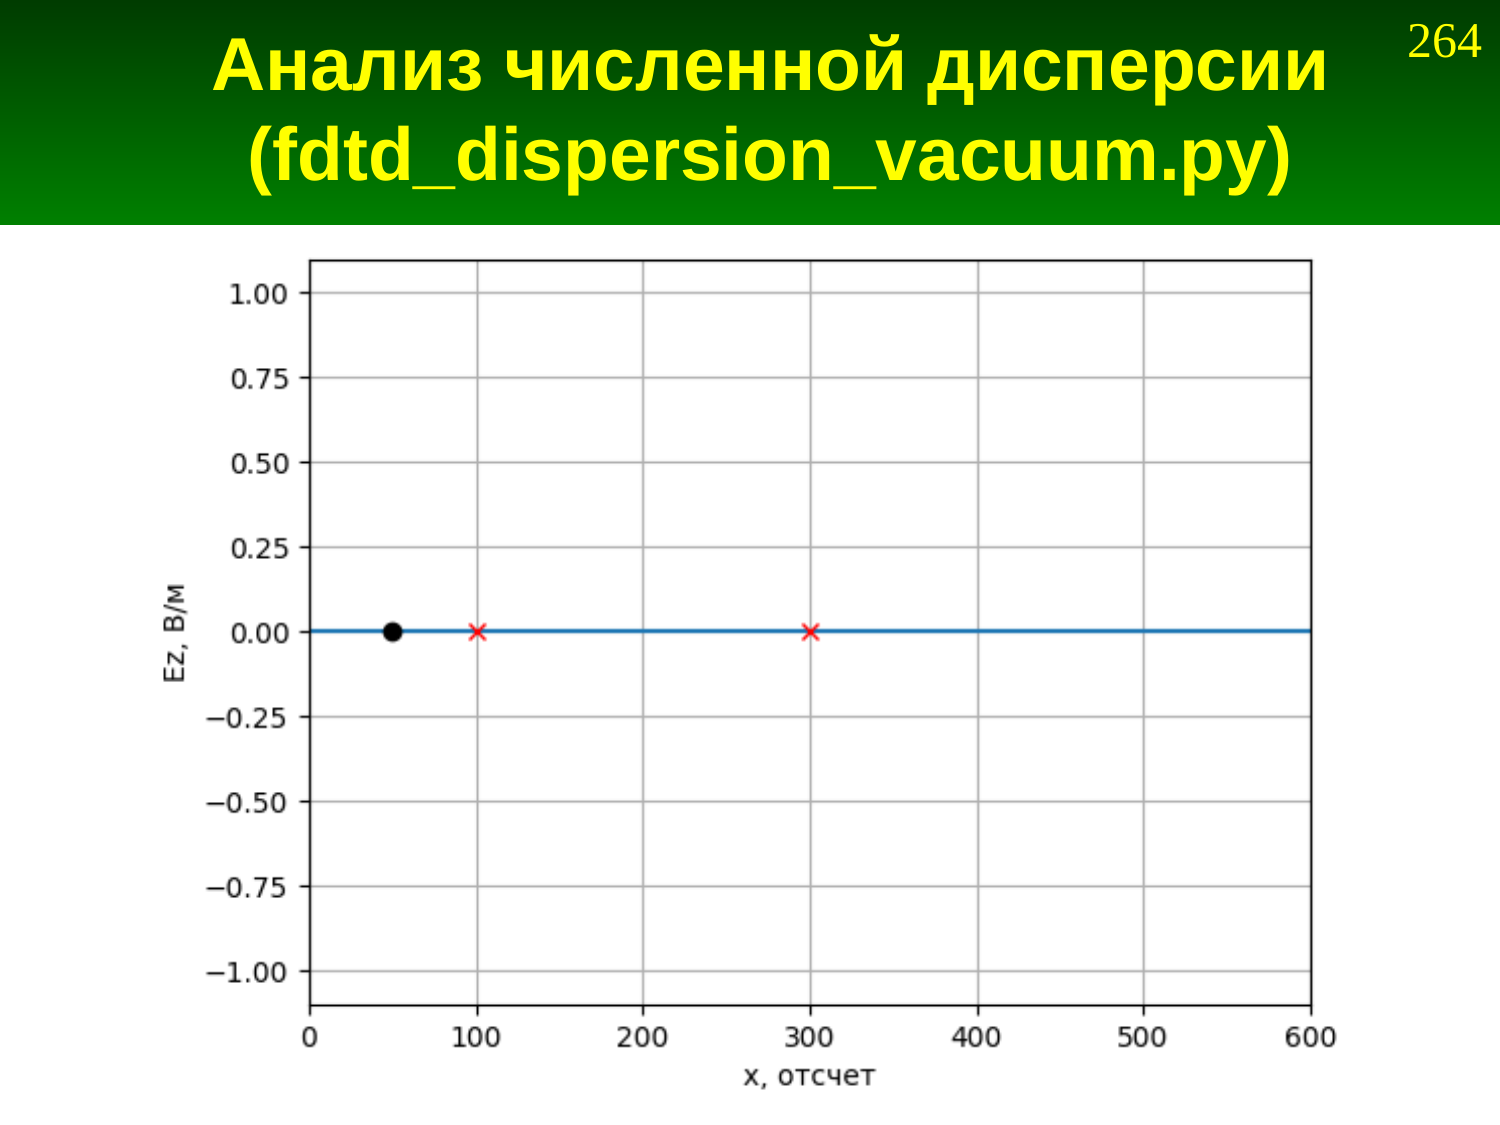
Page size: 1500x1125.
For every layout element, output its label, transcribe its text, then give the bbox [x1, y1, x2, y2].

title Анализ численной дисперсии (fdtd_dispersion_vacuum.py) [100, 7, 1441, 204]
picture [148, 241, 1352, 1112]
